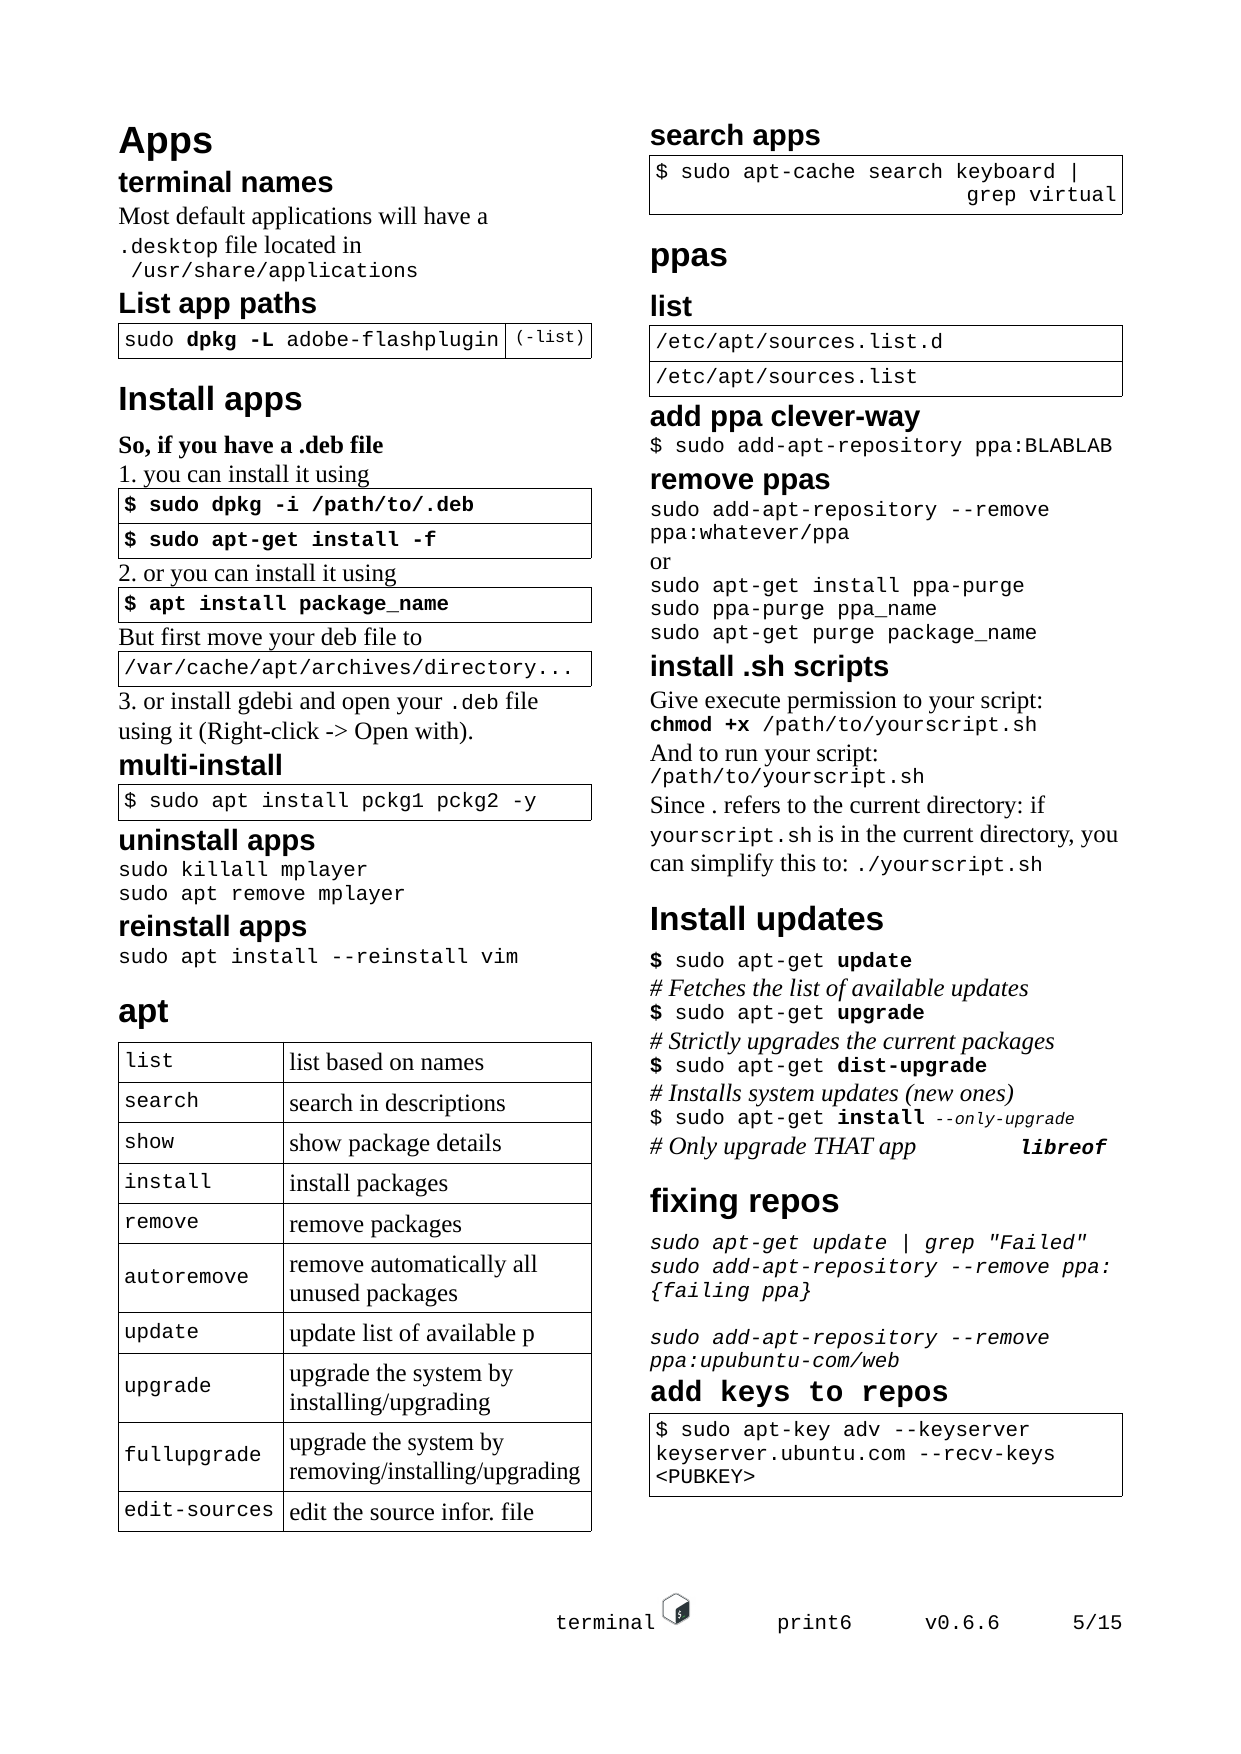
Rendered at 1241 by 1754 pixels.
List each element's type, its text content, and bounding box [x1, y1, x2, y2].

table_header $ sudo apt-key adv --keyserver keyserver.ubuntu.com --recv-keys <PUBKEY> [650, 1414, 1122, 1496]
table_header sudo dpkg -L adobe-flashplugin [119, 324, 505, 358]
table_cell install [119, 1164, 283, 1203]
text sudo apt-get install ppa-purge [649, 575, 1122, 598]
subtitle Install apps [118, 379, 591, 418]
subtitle reinstall apps [118, 909, 591, 943]
table_cell remove [119, 1204, 283, 1243]
table_header /var/cache/apt/archives/directory... [119, 652, 591, 686]
subtitle multi-install [118, 748, 591, 781]
subtitle search apps [649, 118, 1122, 152]
text chmod +x /path/to/yourscript.sh [649, 714, 1122, 738]
subtitle ppas [649, 234, 1122, 273]
text sudo add-apt-repository --remove ppa:upubuntu-com/web [649, 1327, 1122, 1374]
text # Installs system updates (new ones) [649, 1078, 1122, 1107]
subtitle Apps [118, 118, 591, 162]
text sudo killall mplayer [118, 859, 591, 883]
table_cell update list of available p [284, 1313, 591, 1353]
text So, if you have a .deb file [118, 430, 591, 459]
subtitle add ppa clever-way [649, 399, 1122, 432]
subtitle remove ppas [649, 462, 1122, 496]
table_header /etc/apt/sources.list.d [650, 326, 1122, 361]
text sudo apt-get purge package_name [649, 622, 1122, 646]
table_cell install packages [284, 1164, 591, 1203]
text sudo ppa-purge ppa_name [649, 598, 1122, 622]
text 3. or install gdebi and open your .deb file using it (Right-click -> Open with). [118, 687, 591, 745]
table_cell search in descriptions [284, 1083, 591, 1122]
subtitle list [649, 289, 1122, 322]
text $ sudo add-apt-repository ppa:BLABLAB [649, 435, 1122, 459]
text Most default applications will have a .desktop file located in [118, 201, 591, 260]
text /path/to/yourscript.sh [649, 766, 1122, 790]
subtitle add keys to repos [649, 1377, 1122, 1410]
table_cell update [119, 1313, 283, 1353]
subtitle terminal names [118, 165, 591, 198]
subtitle List app paths [118, 286, 591, 320]
table_cell edit-sources [119, 1492, 283, 1531]
picture [655, 1588, 697, 1630]
table_header $ apt install package_name [119, 588, 591, 622]
table_cell edit the source infor. file [284, 1492, 591, 1531]
table_cell search [119, 1083, 283, 1122]
text But first move your deb file to [118, 623, 591, 651]
table_header $ sudo apt install pckg1 pckg2 -y [119, 785, 591, 819]
subtitle fixing repos [649, 1181, 1122, 1220]
text $ sudo apt-get upgrade [649, 1002, 1122, 1026]
table_header list [119, 1043, 283, 1082]
subtitle uninstall apps [118, 822, 591, 856]
text sudo add-apt-repository --remove ppa:{failing ppa} [649, 1256, 1122, 1303]
text sudo apt remove mplayer [118, 883, 591, 906]
text or [649, 546, 1122, 575]
text $ sudo apt-get dist-upgrade [649, 1055, 1122, 1078]
table_cell /etc/apt/sources.list [650, 362, 1122, 396]
text 1. you can install it using [118, 459, 591, 488]
table_cell upgrade the system by removing/installing/upgrading [284, 1423, 591, 1491]
text # Fetches the list of available updates [649, 973, 1122, 1002]
text 2. or you can install it using [118, 559, 591, 587]
text sudo apt-get update | grep "Failed" [649, 1232, 1122, 1256]
text $ sudo apt-get update [649, 950, 1122, 973]
table_cell $ sudo apt-get install -f [119, 524, 591, 558]
table_header list based on names [284, 1043, 591, 1082]
table_cell show [119, 1123, 283, 1163]
table_cell autoremove [119, 1244, 283, 1312]
text Since . refers to the current directory: if yourscript.sh is in the current directory, you can simplify this to: ./yourscript.sh [649, 790, 1122, 878]
text sudo apt install --reinstall vim [118, 946, 591, 970]
table_header $ sudo apt-cache search keyboard | grep virtual [650, 156, 1122, 214]
text Give execute permission to your script: [649, 685, 1122, 714]
table_cell fullupgrade [119, 1423, 283, 1491]
subtitle install .sh scripts [649, 648, 1122, 682]
text And to run your script: [649, 738, 1122, 766]
table_cell remove packages [284, 1204, 591, 1243]
table_header $ sudo dpkg -i /path/to/.deb [119, 489, 591, 523]
text $ sudo apt-get install --only-upgrade [649, 1107, 1122, 1131]
text # Strictly upgrades the current packages [649, 1026, 1122, 1055]
subtitle apt [118, 991, 591, 1029]
table_cell upgrade the system by installing/upgrading [284, 1354, 591, 1422]
table_cell upgrade [119, 1354, 283, 1422]
table_header (-list) [506, 324, 591, 358]
table_cell remove automatically all unused packages [284, 1244, 591, 1312]
text /usr/share/applications [118, 260, 591, 283]
text # Only upgrade THAT app libreof [649, 1131, 1122, 1160]
text sudo add-apt-repository --remove ppa:whatever/ppa [649, 499, 1122, 546]
subtitle Install updates [649, 899, 1122, 937]
table_cell show package details [284, 1123, 591, 1163]
